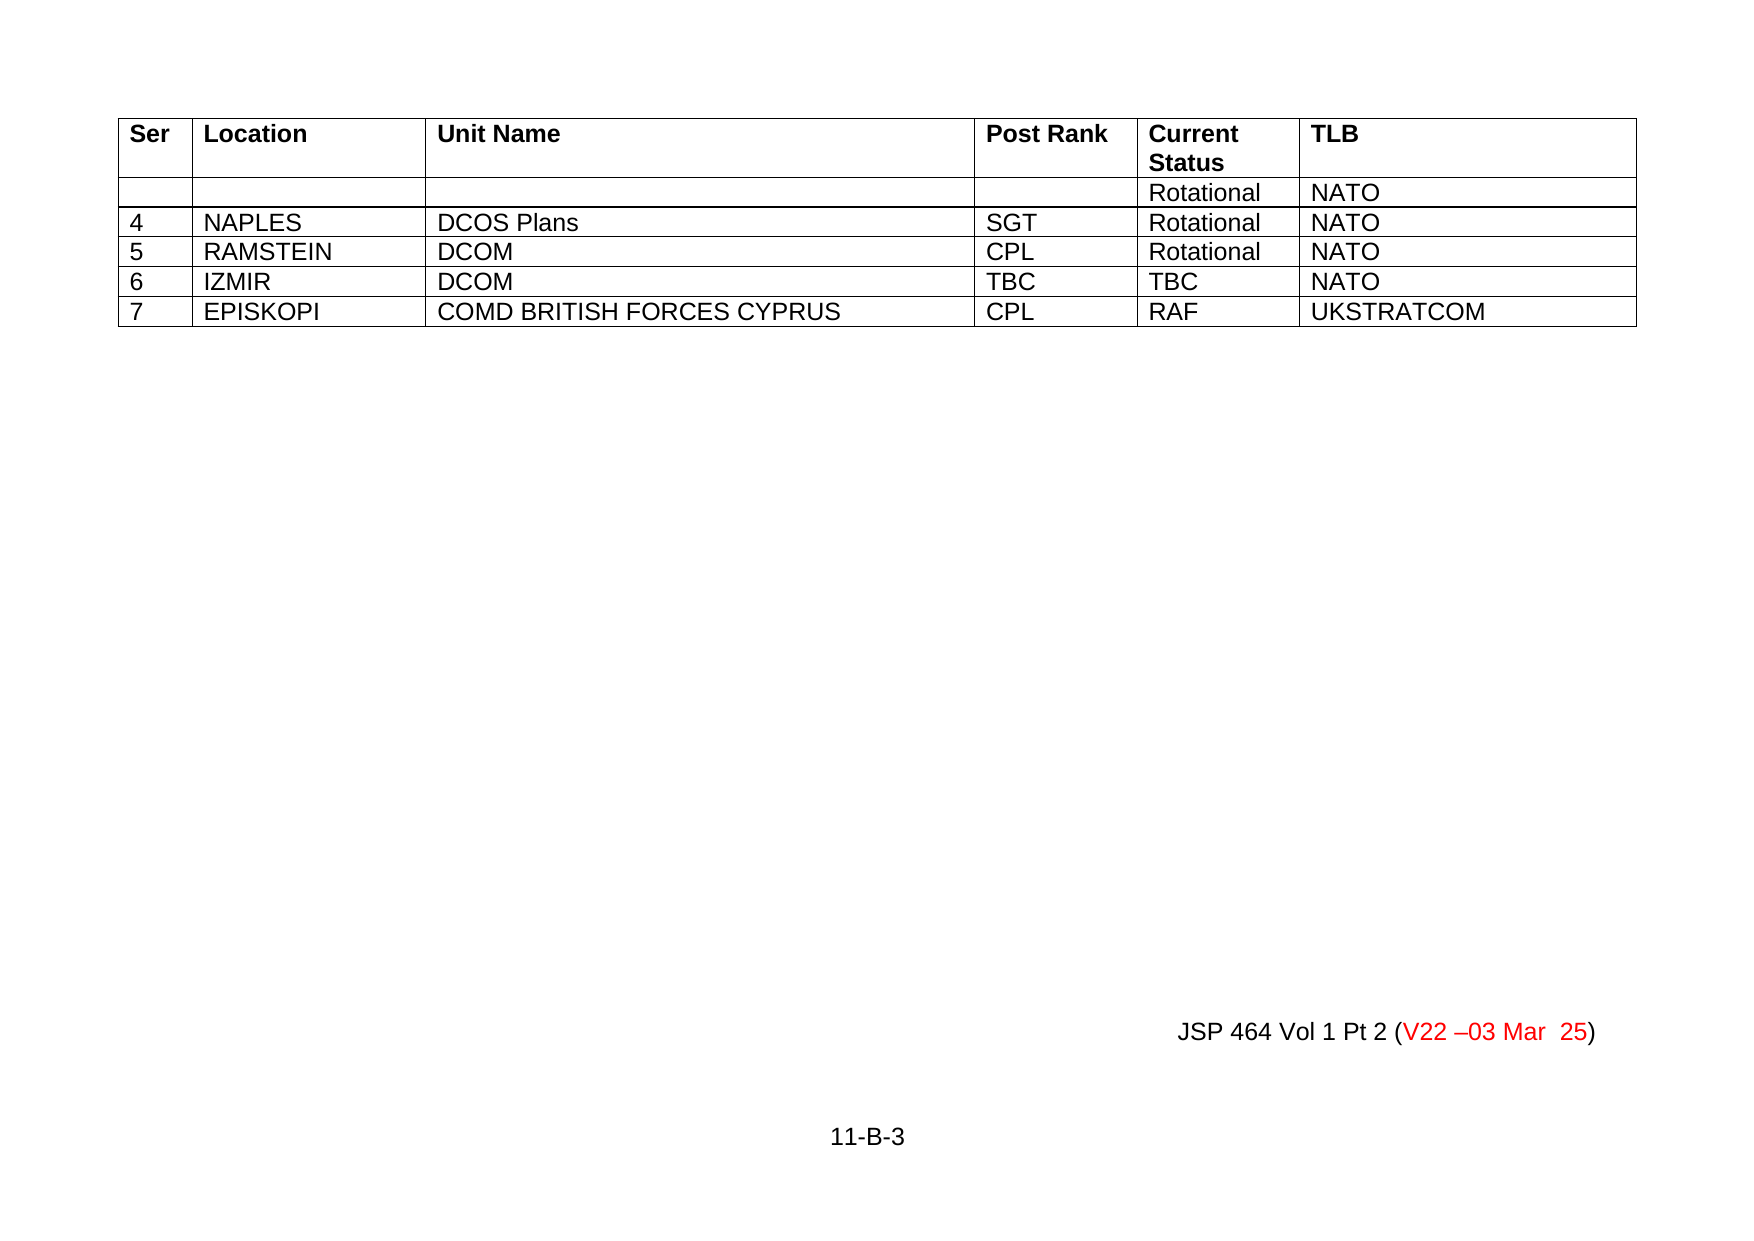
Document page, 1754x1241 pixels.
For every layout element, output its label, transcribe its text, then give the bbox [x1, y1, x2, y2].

table_cell 7 [119, 297, 192, 326]
table_header TLB [1300, 119, 1636, 177]
table_cell Rotational [1138, 237, 1299, 266]
table_cell DCOM [426, 267, 974, 296]
table_cell RAMSTEIN [193, 237, 425, 266]
table_cell [426, 178, 974, 206]
table_cell DCOS Plans [426, 208, 974, 236]
table_header Ser [119, 119, 192, 177]
table_cell CPL [975, 297, 1137, 326]
table_cell TBC [1138, 267, 1299, 296]
table_header Post Rank [975, 119, 1137, 177]
table_cell IZMIR [193, 267, 425, 296]
table_cell UKSTRATCOM [1300, 297, 1636, 326]
table_cell Rotational [1138, 208, 1299, 236]
table_cell RAF [1138, 297, 1299, 326]
table_cell 6 [119, 267, 192, 296]
table_cell TBC [975, 267, 1137, 296]
table_header Unit Name [426, 119, 974, 177]
table_cell Rotational [1138, 178, 1299, 206]
table_cell EPISKOPI [193, 297, 425, 326]
table_cell NATO [1300, 208, 1636, 236]
table_cell NAPLES [193, 208, 425, 236]
table_cell 4 [119, 208, 192, 236]
table_cell NATO [1300, 237, 1636, 266]
table_cell DCOM [426, 237, 974, 266]
table_cell SGT [975, 208, 1137, 236]
table_header Location [193, 119, 425, 177]
table_cell [119, 178, 192, 206]
table_cell [975, 178, 1137, 206]
table_cell [193, 178, 425, 206]
table_cell NATO [1300, 178, 1636, 206]
table_header Current Status [1138, 119, 1299, 177]
table_cell CPL [975, 237, 1137, 266]
table_cell 5 [119, 237, 192, 266]
table_cell COMD BRITISH FORCES CYPRUS [426, 297, 974, 326]
table_cell NATO [1300, 267, 1636, 296]
